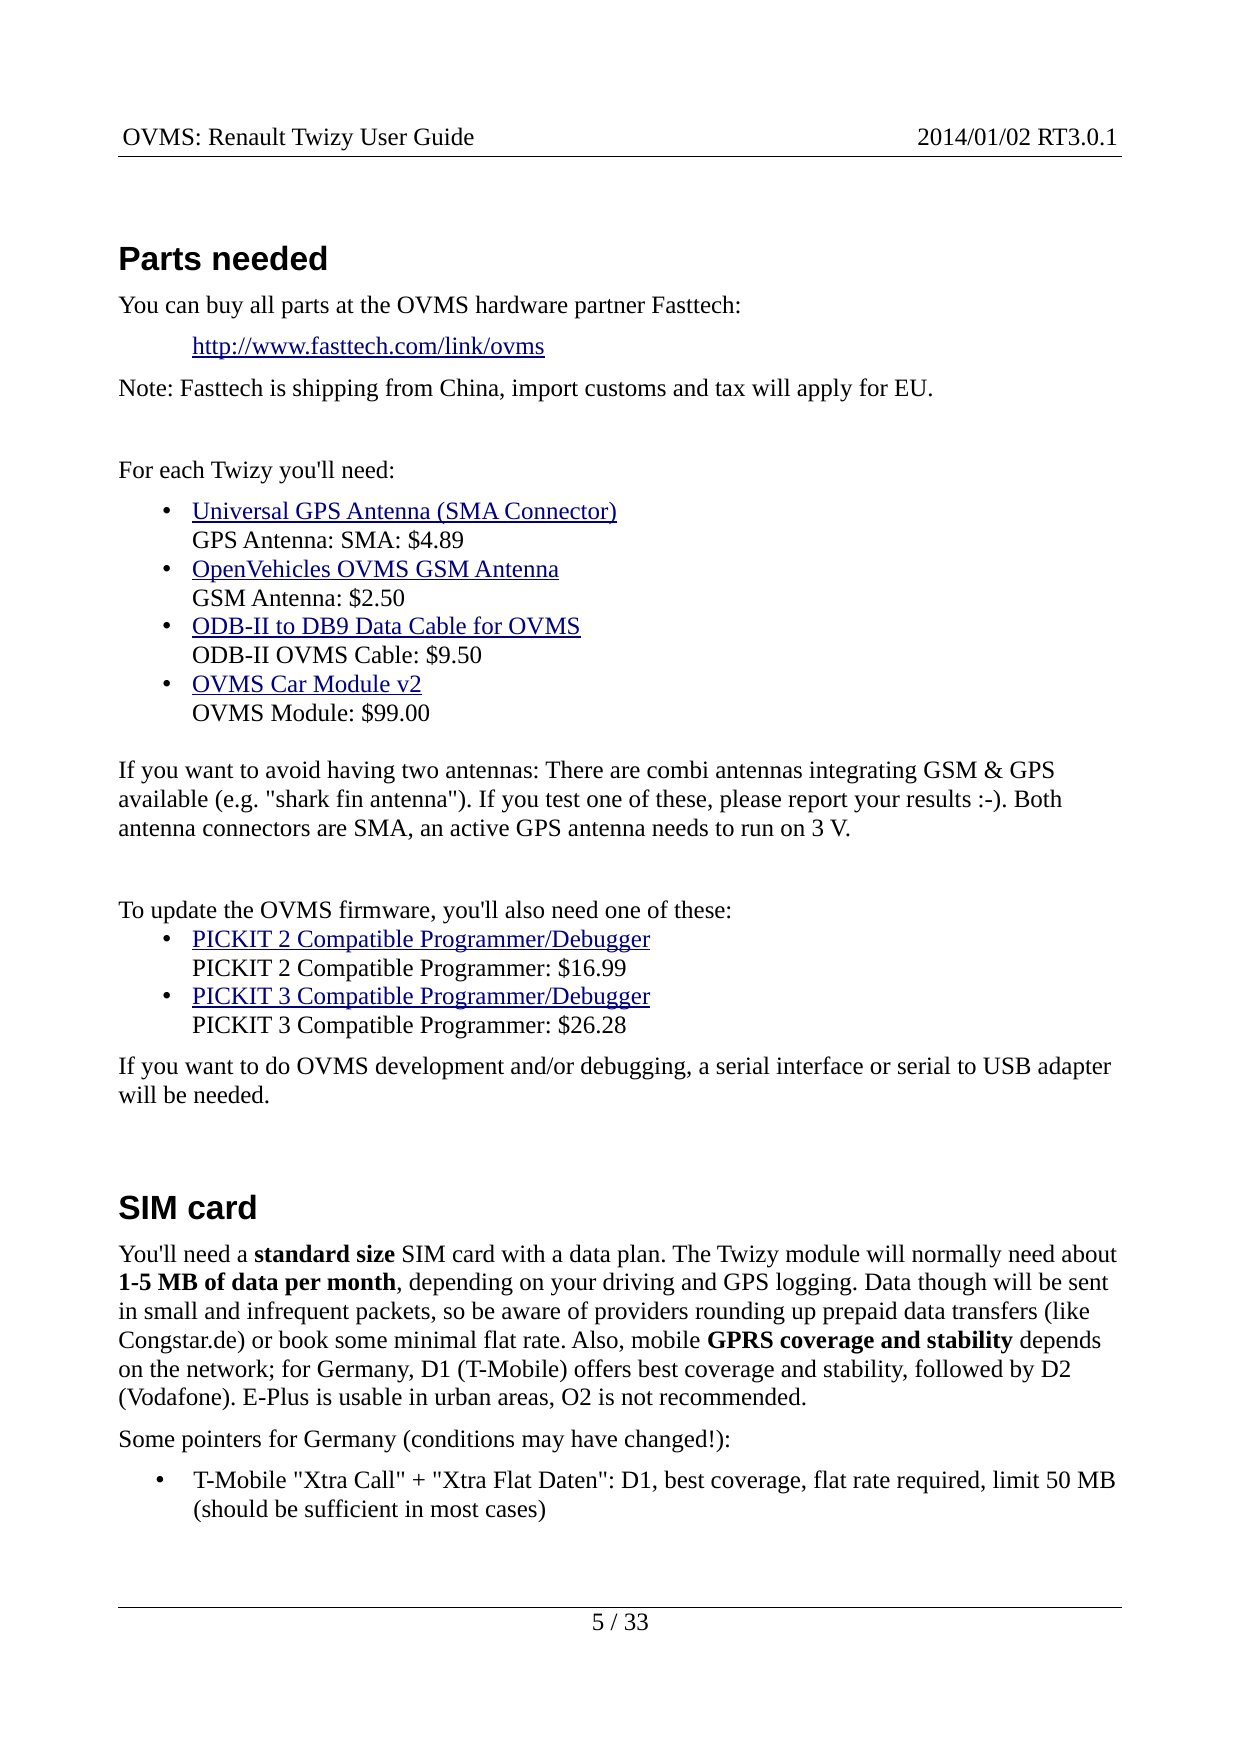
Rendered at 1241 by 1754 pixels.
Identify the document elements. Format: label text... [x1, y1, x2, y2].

list Universal GPS Antenna (SMA Connector) GPS Antenna: SMA: $4.89 [162, 496, 1122, 554]
text If you want to avoid having two antennas: There are combi antennas integrating GSM & GPS available (e.g. "shark fin antenna"). If you test one of these, please report your results :-). Both antenna connectors are SMA, an active GPS antenna needs to run on 3 V. [118, 755, 1122, 841]
list PICKIT 3 Compatible Programmer/Debugger PICKIT 3 Compatible Programmer: $26.28 [162, 981, 1122, 1039]
list PICKIT 2 Compatible Programmer/Debugger PICKIT 2 Compatible Programmer: $16.99 [162, 924, 1122, 981]
subtitle SIM card [118, 1188, 1122, 1226]
text If you want to do OVMS development and/or debugging, a serial interface or serial to USB adapter will be needed. [118, 1051, 1122, 1109]
text http://www.fasttech.com/link/ovms [118, 331, 1122, 360]
text Some pointers for Germany (conditions may have changed!): [118, 1424, 1122, 1452]
text Note: Fasttech is shipping from China, import customs and tax will apply for EU. [118, 373, 1122, 401]
text To update the OVMS firmware, you'll also need one of these: [118, 895, 1122, 924]
text For each Twizy you'll need: [118, 455, 1122, 484]
subtitle Parts needed [118, 239, 1122, 278]
list ODB-II to DB9 Data Cable for OVMS ODB-II OVMS Cable: $9.50 [162, 611, 1122, 669]
text You'll need a standard size SIM card with a data plan. The Twizy module will normally need about 1-5 MB of data per month, depending on your driving and GPS logging. Data though will be sent in small and infrequent packets, so be aware of providers rounding up prepaid data transfers (like Congstar.de) or book some minimal flat rate. Also, mobile GPRS coverage and stability depends on the network; for Germany, D1 (T-Mobile) offers best coverage and stability, followed by D2 (Vodafone). E-Plus is usable in urban areas, O2 is not recommended. [118, 1239, 1122, 1411]
text You can buy all parts at the OVMS hardware partner Fasttech: [118, 290, 1122, 319]
list OpenVehicles OVMS GSM Antenna GSM Antenna: $2.50 [162, 554, 1122, 611]
list T-Mobile "Xtra Call" + "Xtra Flat Daten": D1, best coverage, flat rate required, limit 50 MB (should be sufficient in most cases) [156, 1465, 1122, 1522]
list OVMS Car Module v2 OVMS Module: $99.00 [162, 669, 1122, 726]
